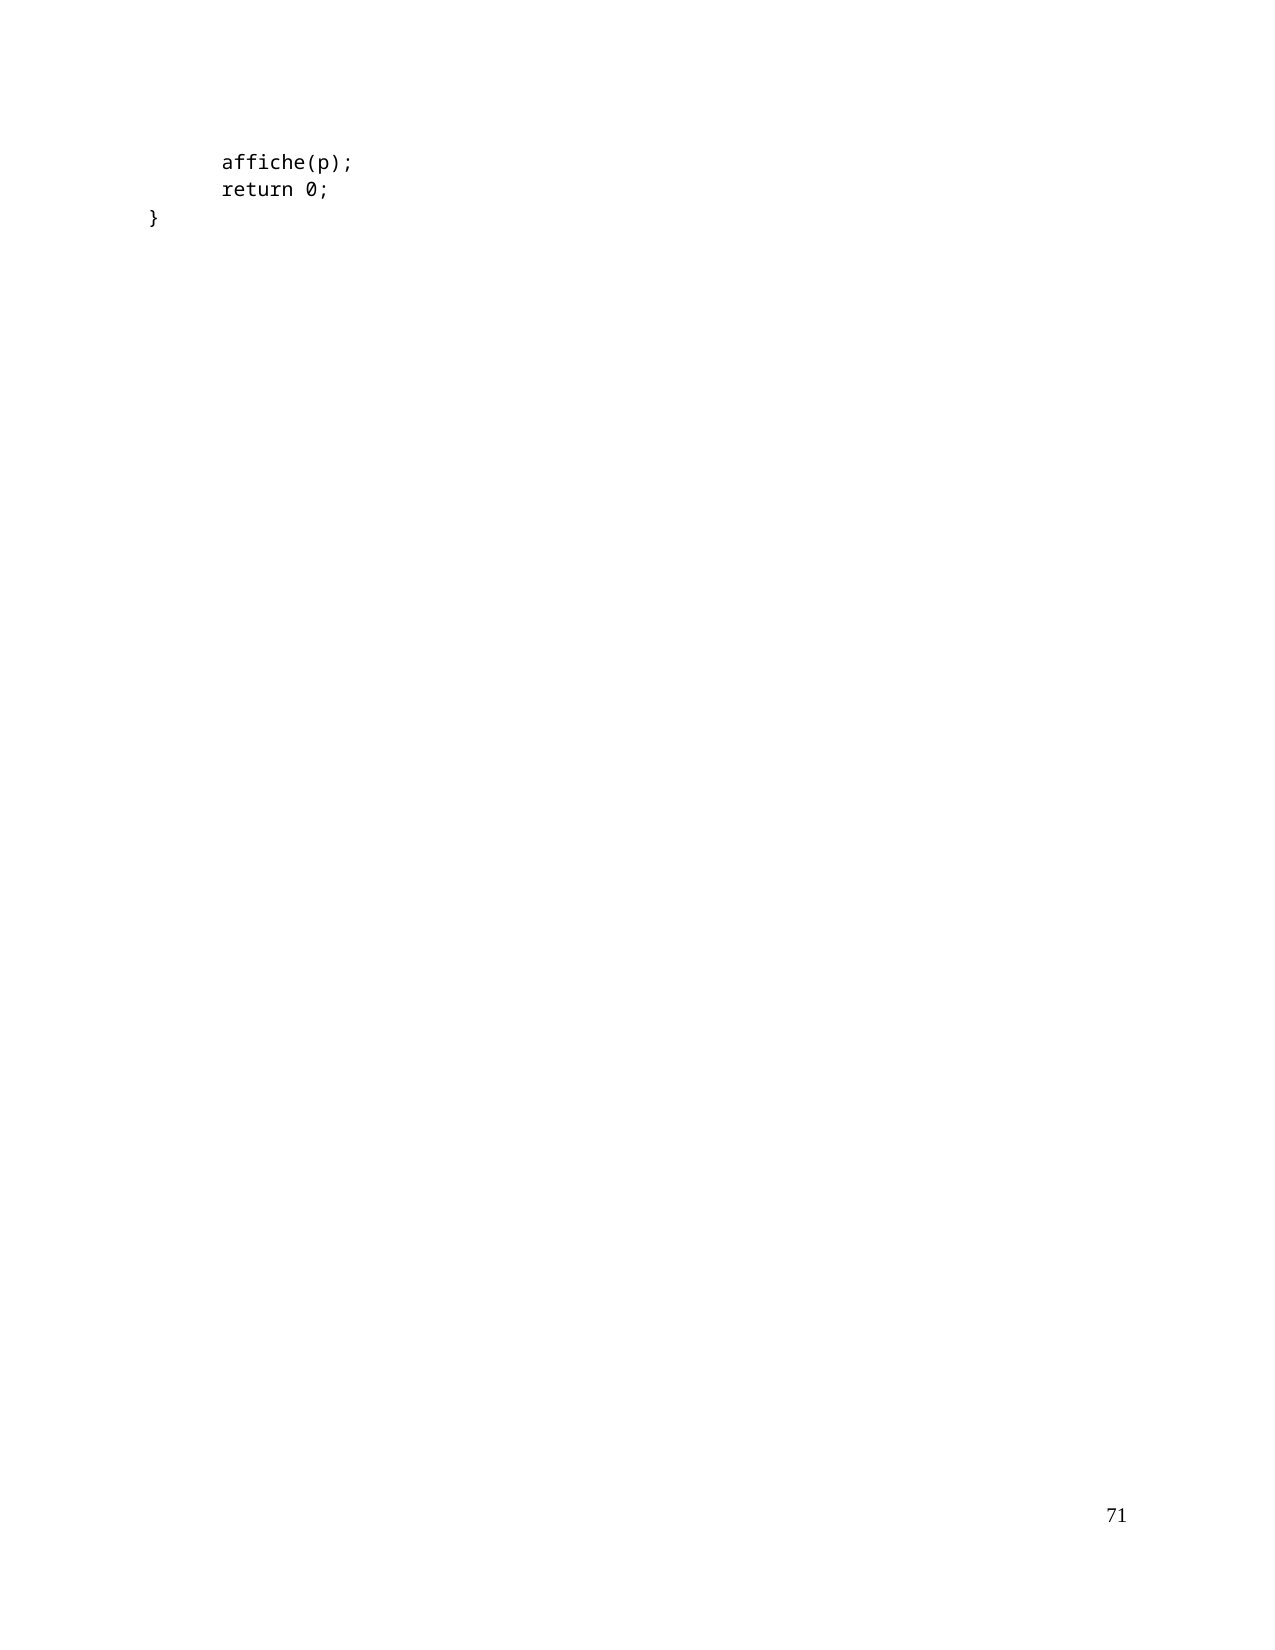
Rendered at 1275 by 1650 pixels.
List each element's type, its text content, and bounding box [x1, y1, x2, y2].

text } [148, 203, 1127, 230]
text affiche(p); [148, 148, 1127, 175]
text return 0; [148, 175, 1127, 203]
